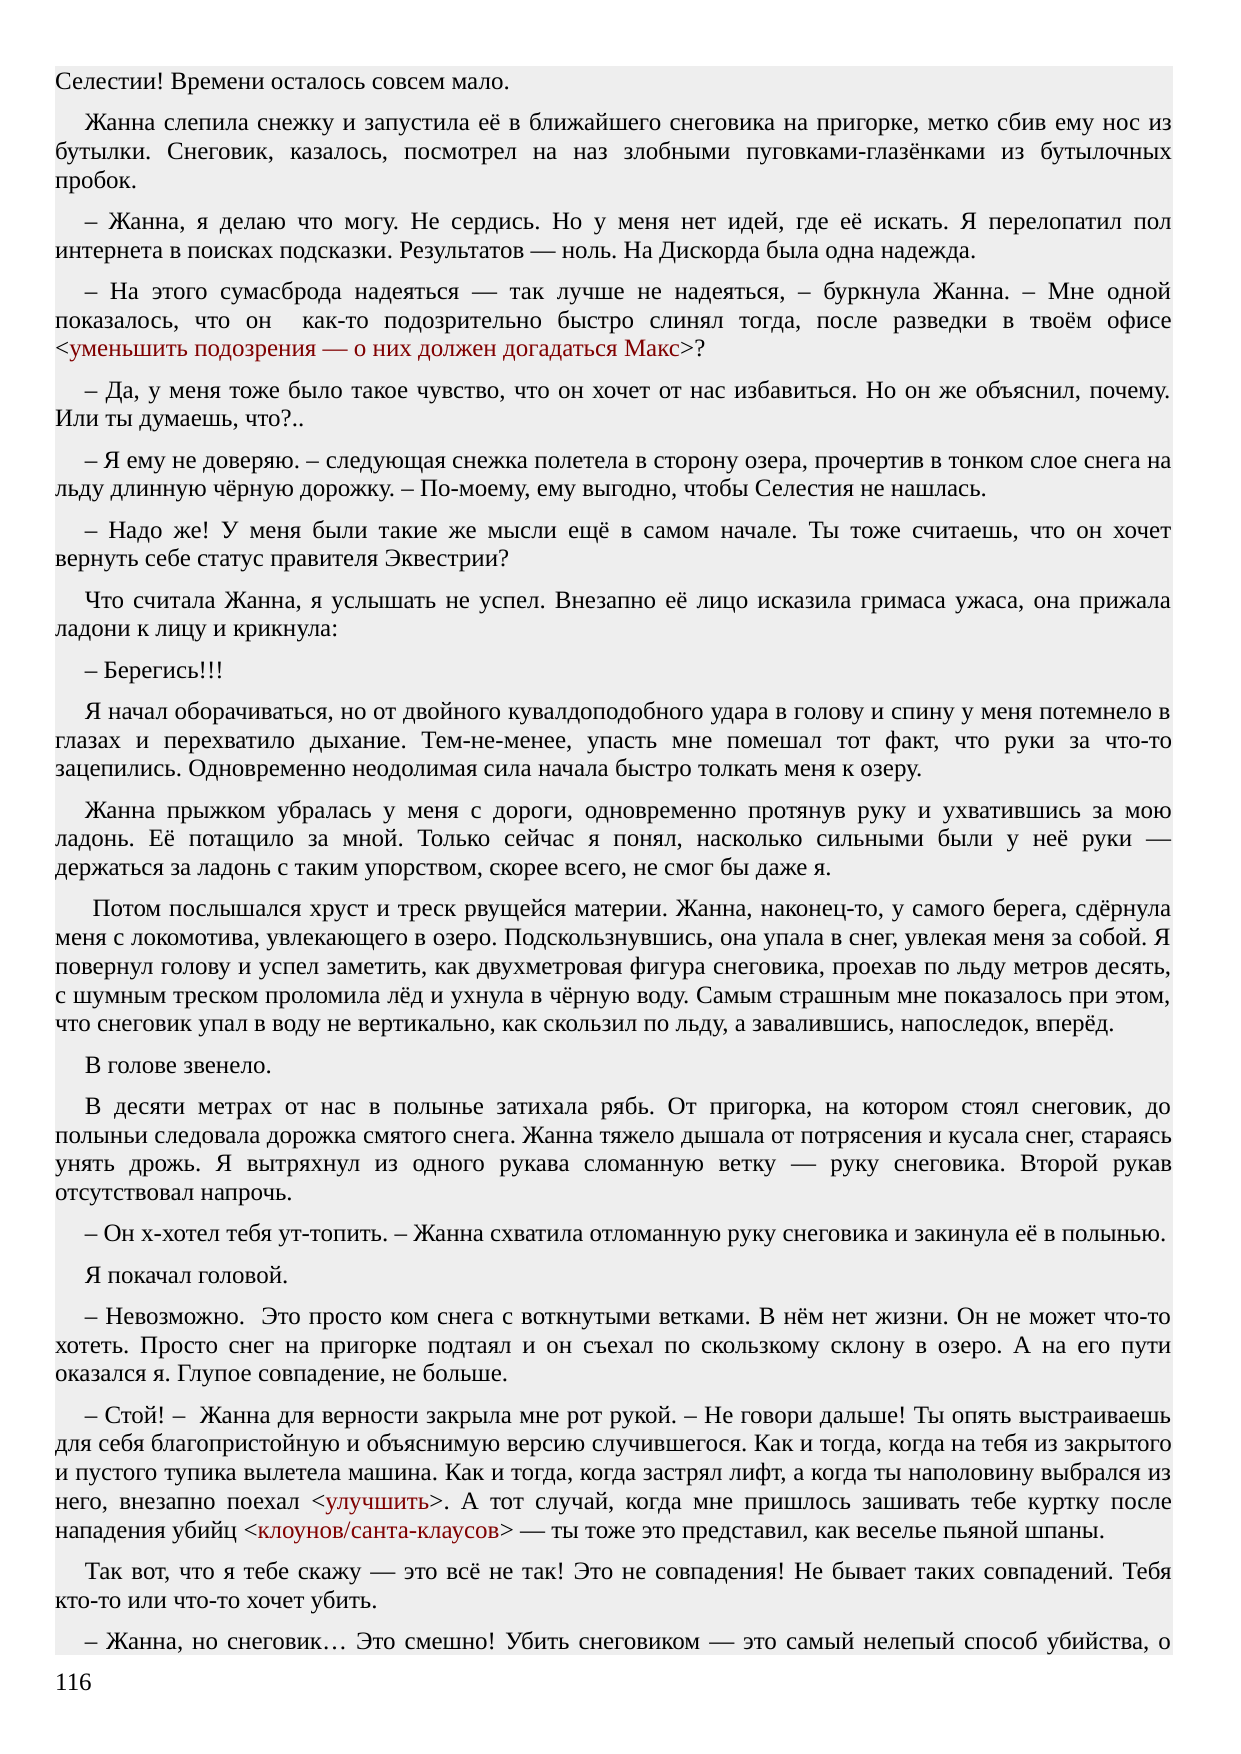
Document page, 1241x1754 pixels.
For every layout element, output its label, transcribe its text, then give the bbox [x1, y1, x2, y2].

text – На этого сумасброда надеяться — так лучше не надеяться, – буркнула Жанна. – Мне одной показалось, что он как-то подозрительно быстро слинял тогда, после разведки в твоём офисе <уменьшить подозрения — о них должен догадаться Макс>? [55, 276, 1173, 362]
text Жанна слепила снежку и запустила её в ближайшего снеговика на пригорке, метко сбив ему нос из бутылки. Снеговик, казалось, посмотрел на наз злобными пуговками-глазёнками из бутылочных пробок. [55, 107, 1173, 193]
text – Он х-хотел тебя ут-топить. – Жанна схватила отломанную руку снеговика и закинула её в полынью. [55, 1218, 1173, 1247]
text Что считала Жанна, я услышать не успел. Внезапно её лицо исказила гримаса ужаса, она прижала ладони к лицу и крикнула: [55, 585, 1173, 642]
text – Невозможно. Это просто ком снега с воткнутыми ветками. В нём нет жизни. Он не может что-то хотеть. Просто снег на пригорке подтаял и он съехал по скользкому склону в озеро. А на его пути оказался я. Глупое совпадение, не больше. [55, 1301, 1173, 1387]
text – Берегись!!! [55, 655, 1173, 683]
text В десяти метрах от нас в полынье затихала рябь. От пригорка, на котором стоял снеговик, до полыньи следовала дорожка смятого снега. Жанна тяжело дышала от потрясения и кусала снег, стараясь унять дрожь. Я вытряхнул из одного рукава сломанную ветку — руку снеговика. Второй рукав отсутствовал напрочь. [55, 1091, 1173, 1206]
text – Да, у меня тоже было такое чувство, что он хочет от нас избавиться. Но он же объяснил, почему. Или ты думаешь, что?.. [55, 375, 1173, 432]
text – Я ему не доверяю. – следующая снежка полетела в сторону озера, прочертив в тонком слое снега на льду длинную чёрную дорожку. – По-моему, ему выгодно, чтобы Селестия не нашлась. [55, 445, 1173, 502]
text Потом послышался хруст и треск рвущейся материи. Жанна, наконец-то, у самого берега, сдёрнула меня с локомотива, увлекающего в озеро. Подскользнувшись, она упала в снег, увлекая меня за собой. Я повернул голову и успел заметить, как двухметровая фигура снеговика, проехав по льду метров десять, с шумным треском проломила лёд и ухнула в чёрную воду. Самым страшным мне показалось при этом, что снеговик упал в воду не вертикально, как скользил по льду, а завалившись, напоследок, вперёд. [55, 893, 1173, 1037]
text – Жанна, но снеговик… Это смешно! Убить снеговиком — это самый нелепый способ убийства, о [55, 1626, 1173, 1655]
text Я покачал головой. [55, 1260, 1173, 1288]
text Жанна прыжком убралась у меня с дороги, одновременно протянув руку и ухватившись за мою ладонь. Её потащило за мной. Только сейчас я понял, насколько сильными были у неё руки — держаться за ладонь с таким упорством, скорее всего, не смог бы даже я. [55, 795, 1173, 881]
text Я начал оборачиваться, но от двойного кувалдоподобного удара в голову и спину у меня потемнело в глазах и перехватило дыхание. Тем-не-менее, упасть мне помешал тот факт, что руки за что-то зацепились. Одновременно неодолимая сила начала быстро толкать меня к озеру. [55, 696, 1173, 782]
text – Стой! – Жанна для верности закрыла мне рот рукой. – Не говори дальше! Ты опять выстраиваешь для себя благопристойную и объяснимую версию случившегося. Как и тогда, когда на тебя из закрытого и пустого тупика вылетела машина. Как и тогда, когда застрял лифт, а когда ты наполовину выбрался из него, внезапно поехал <улучшить>. А тот случай, когда мне пришлось зашивать тебе куртку после нападения убийц <клоунов/санта-клаусов> — ты тоже это представил, как веселье пьяной шпаны. [55, 1400, 1173, 1543]
text – Надо же! У меня были такие же мысли ещё в самом начале. Ты тоже считаешь, что он хочет вернуть себе статус правителя Эквестрии? [55, 515, 1173, 572]
text – Жанна, я делаю что могу. Не сердись. Но у меня нет идей, где её искать. Я перелопатил пол интернета в поисках подсказки. Результатов — ноль. На Дискорда была одна надежда. [55, 206, 1173, 263]
text В голове звенело. [55, 1050, 1173, 1078]
text Так вот, что я тебе скажу — это всё не так! Это не совпадения! Не бывает таких совпадений. Тебя кто-то или что-то хочет убить. [55, 1556, 1173, 1613]
text Селестии! Времени осталось совсем мало. [55, 66, 1173, 95]
